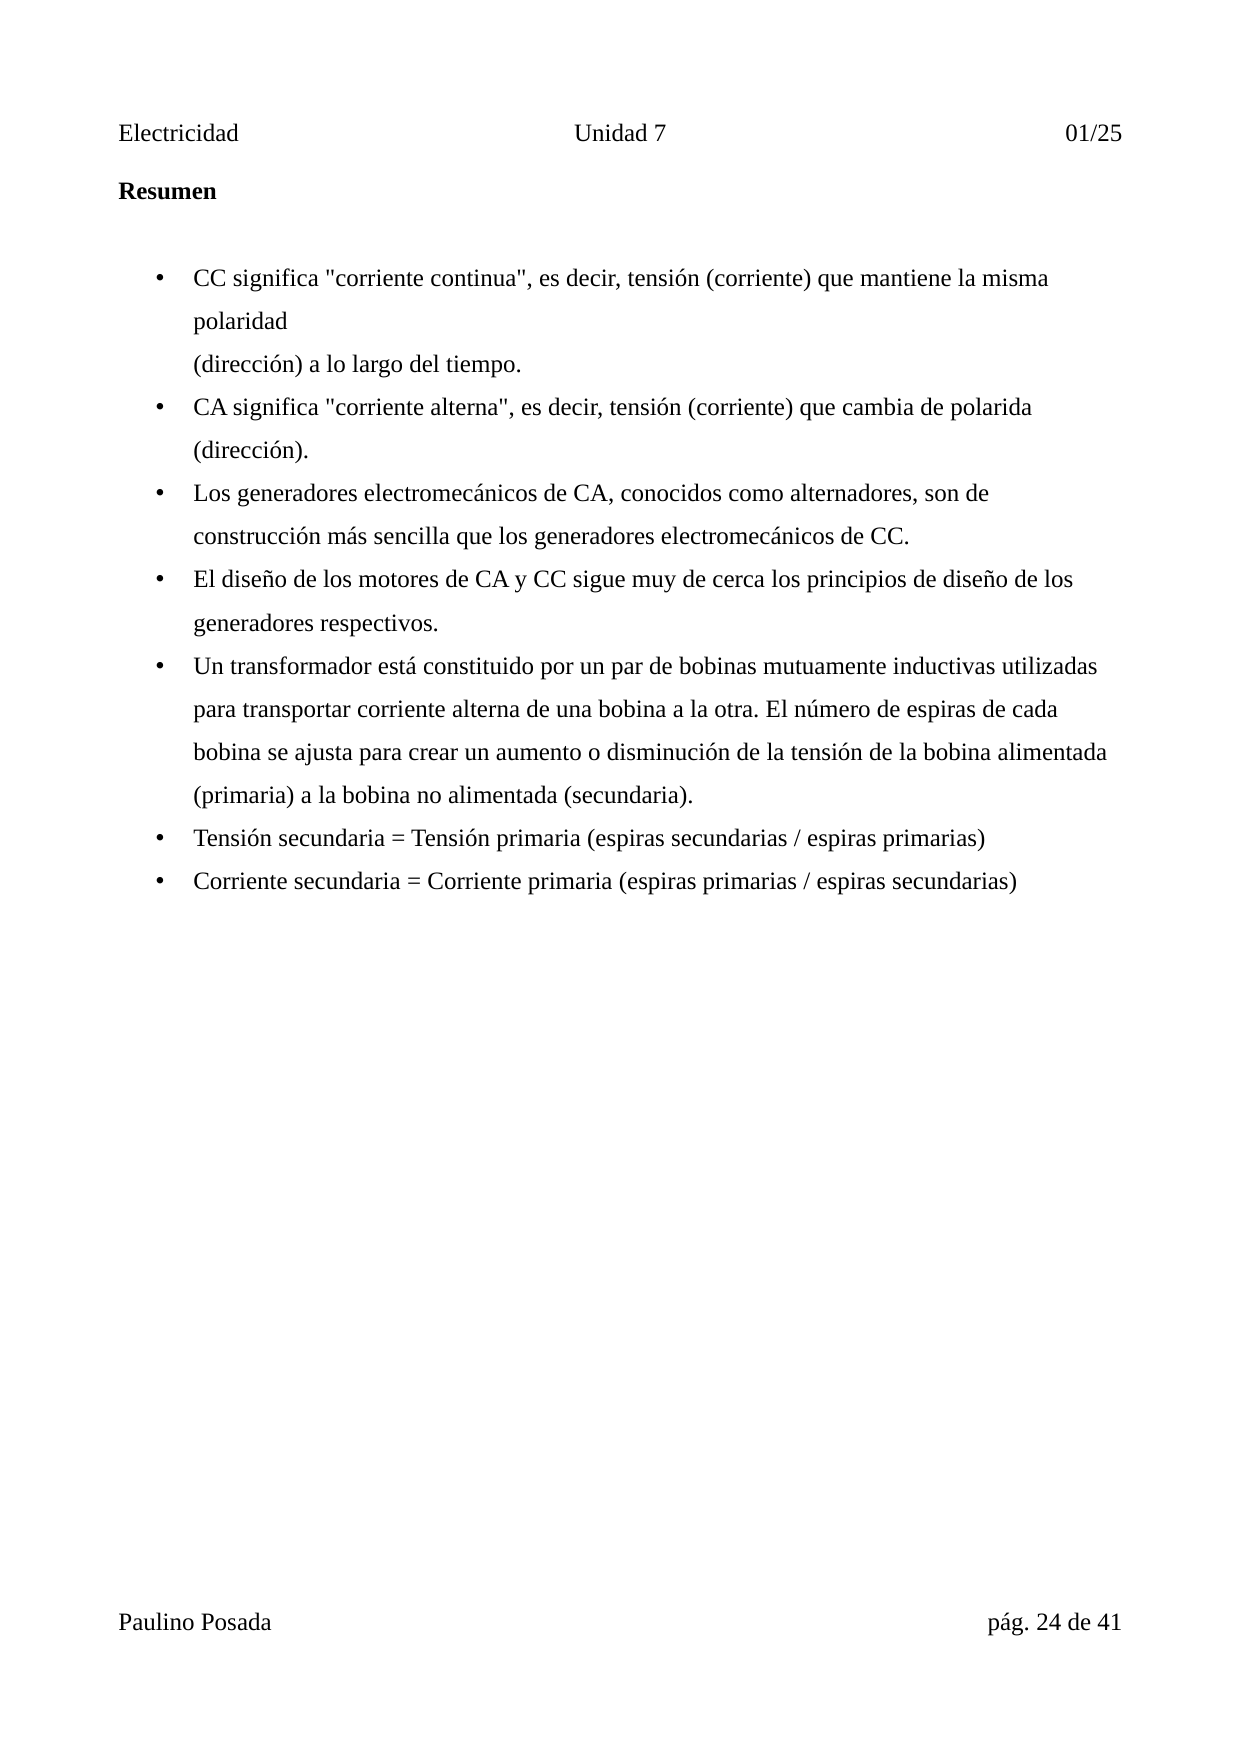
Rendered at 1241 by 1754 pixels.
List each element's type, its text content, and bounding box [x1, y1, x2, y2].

list Los generadores electromecánicos de CA, conocidos como alternadores, son de construcción más sencilla que los generadores electromecánicos de CC. [156, 478, 1122, 550]
list Un transformador está constituido por un par de bobinas mutuamente inductivas utilizadas para transportar corriente alterna de una bobina a la otra. El número de espiras de cada bobina se ajusta para crear un aumento o disminución de la tensión de la bobina alimentada (primaria) a la bobina no alimentada (secundaria). [156, 651, 1122, 809]
list Corriente secundaria = Corriente primaria (espiras primarias / espiras secundarias) [156, 866, 1122, 895]
list El diseño de los motores de CA y CC sigue muy de cerca los principios de diseño de los generadores respectivos. [156, 564, 1122, 636]
text Resumen [118, 176, 1122, 205]
list CA significa "corriente alterna", es decir, tensión (corriente) que cambia de polarida (dirección). [156, 392, 1122, 464]
list Tensión secundaria = Tensión primaria (espiras secundarias / espiras primarias) [156, 823, 1122, 852]
list (dirección) a lo largo del tiempo. [156, 349, 1122, 378]
list CC significa "corriente continua", es decir, tensión (corriente) que mantiene la misma polaridad [156, 263, 1122, 334]
